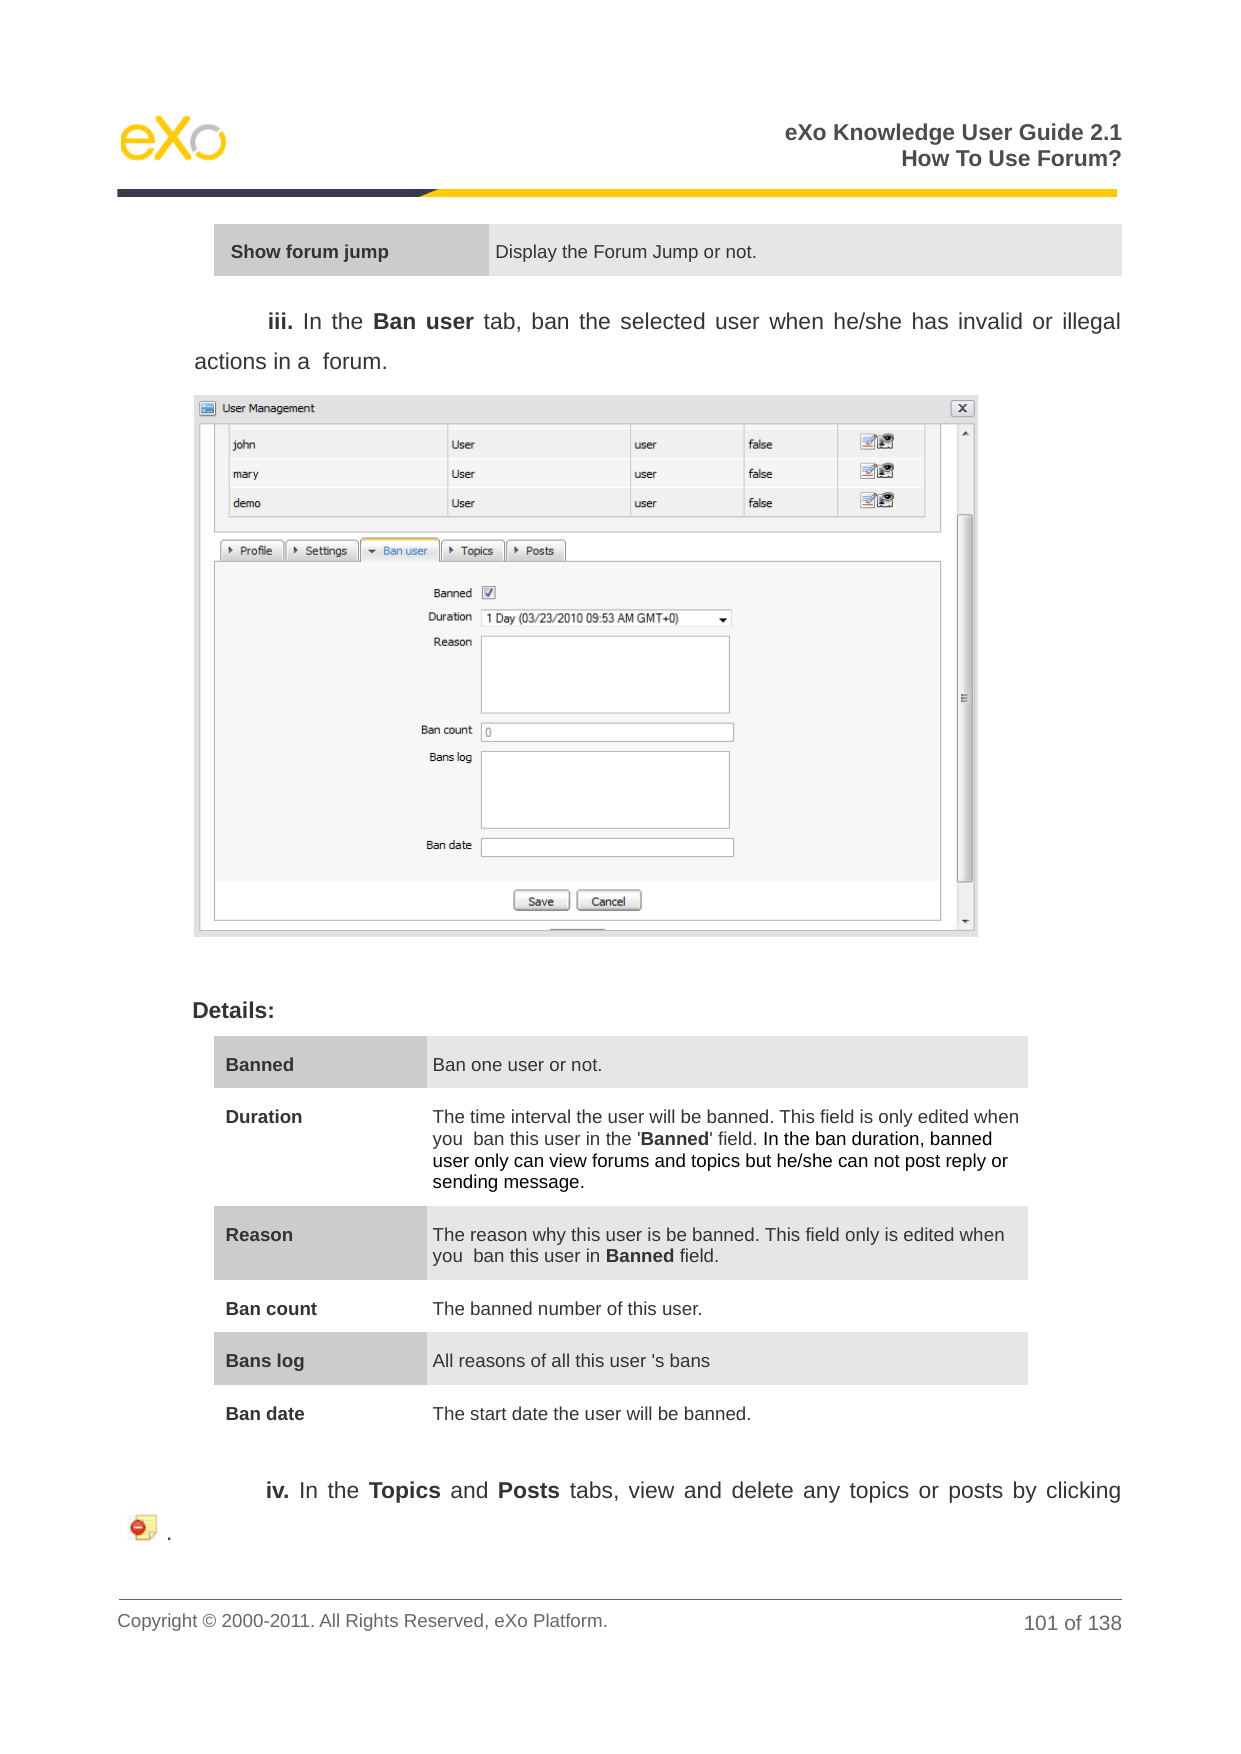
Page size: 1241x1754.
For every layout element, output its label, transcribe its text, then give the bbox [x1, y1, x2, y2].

table_cell All reasons of all this user 's bans [427, 1332, 1028, 1385]
table_header Banned [214, 1036, 427, 1088]
table_cell The time interval the user will be banned. This field is only edited when you ban this user in the 'Banned' field. In the ban duration, banned user only can view forums and topics but he/she can not post reply or sending message. [427, 1089, 1028, 1206]
text iv. In the Topics and Posts tabs, view and delete any topics or posts by clicking . [118, 1477, 1122, 1551]
picture [193, 395, 979, 937]
table_cell Bans log [214, 1332, 427, 1385]
table_cell Display the Forum Jump or not. [489, 224, 1122, 276]
table_cell The reason why this user is be banned. This field only is edited when you ban this user in Banned field. [427, 1206, 1028, 1280]
table_cell Reason [214, 1206, 427, 1280]
table_cell Show forum jump [214, 224, 489, 276]
text Details: [118, 997, 1122, 1023]
table_cell Ban count [214, 1280, 427, 1332]
table_header Ban one user or not. [427, 1036, 1028, 1088]
picture [117, 189, 1118, 197]
text iii. In the Ban user tab, ban the selected user when he/she has invalid or illegal actions in a forum. [194, 308, 1122, 374]
picture [126, 1511, 159, 1544]
table_cell The banned number of this user. [427, 1280, 1028, 1332]
table_cell The start date the user will be banned. [427, 1385, 1028, 1437]
table_cell Ban date [214, 1385, 427, 1437]
picture [120, 115, 227, 161]
table_cell Duration [214, 1089, 427, 1206]
